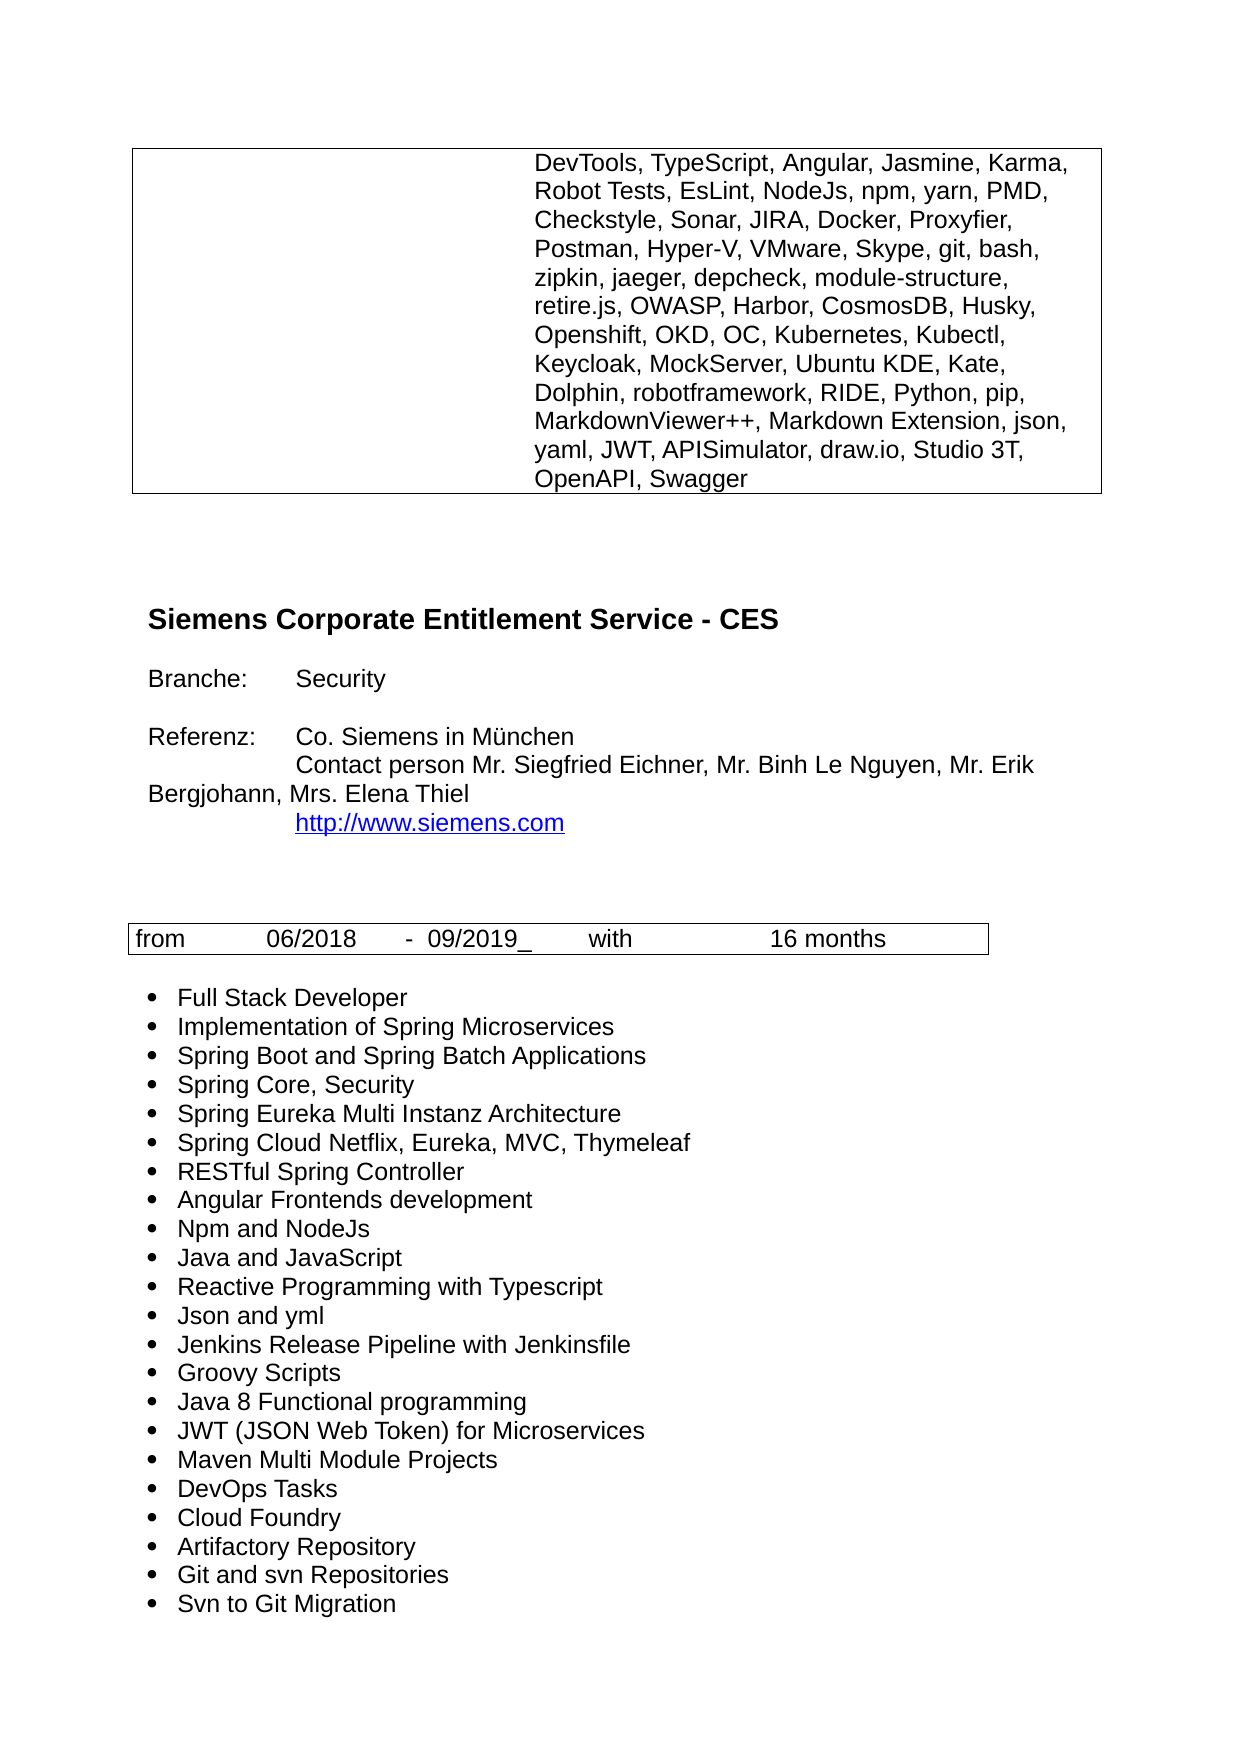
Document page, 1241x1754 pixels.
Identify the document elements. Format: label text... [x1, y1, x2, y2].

list Spring Eureka Multi Instanz Architecture [148, 1099, 1104, 1128]
list DevOps Tasks [148, 1474, 1104, 1503]
list Full Stack Developer [148, 983, 1104, 1012]
table_header - [398, 924, 420, 953]
list Git and svn Repositories [148, 1560, 1104, 1589]
list Svn to Git Migration [148, 1589, 1104, 1618]
list Groovy Scripts [148, 1358, 1104, 1387]
list Json and yml [148, 1301, 1104, 1329]
list RESTful Spring Controller [148, 1156, 1104, 1185]
list Reactive Programming with Typescript [148, 1272, 1104, 1301]
list Implementation of Spring Microservices [148, 1012, 1104, 1041]
list Spring Core, Security [148, 1070, 1104, 1099]
table_header with [581, 924, 762, 953]
subtitle Siemens Corporate Entitlement Service - CES [148, 602, 1104, 636]
text http://www.siemens.com [221, 808, 1104, 837]
list Angular Frontends development [148, 1185, 1104, 1214]
table_cell DevTools, TypeScript, Angular, Jasmine, Karma, Robot Tests, EsLint, NodeJs, npm, yarn, PMD, Checkstyle, Sonar, JIRA, Docker, Proxyfier, Postman, Hyper-V, VMware, Skype, git, bash, zipkin, jaeger, depcheck, module-structure, retire.js, OWASP, Harbor, CosmosDB, Husky, Openshift, OKD, OC, Kubernetes, Kubectl, Keycloak, MockServer, Ubuntu KDE, Kate, Dolphin, robotframework, RIDE, Python, pip, MarkdownViewer++, Markdown Extension, json, yaml, JWT, APISimulator, draw.io, Studio 3T, OpenAPI, Swagger [531, 149, 1101, 493]
table_header 09/2019_ [420, 924, 581, 953]
list Jenkins Release Pipeline with Jenkinsfile [148, 1329, 1104, 1358]
list Java 8 Functional programming [148, 1387, 1104, 1416]
list Cloud Foundry [148, 1503, 1104, 1532]
text Branche: Security [148, 664, 1104, 693]
table_cell [133, 149, 297, 493]
list Artifactory Repository [148, 1532, 1104, 1560]
list Spring Cloud Netflix, Eureka, MVC, Thymeleaf [148, 1128, 1104, 1156]
list Npm and NodeJs [148, 1214, 1104, 1243]
text Referenz: Co. Siemens in München [148, 722, 1104, 751]
table_header 16 months [762, 924, 988, 953]
list JWT (JSON Web Token) for Microservices [148, 1416, 1104, 1445]
text Contact person Mr. Siegfried Eichner, Mr. Binh Le Nguyen, Mr. Erik Bergjohann, Mrs. Elena Thiel [148, 751, 1104, 808]
table_header 06/2018 [259, 924, 398, 953]
table_header from [129, 924, 259, 953]
list Java and JavaScript [148, 1243, 1104, 1272]
table_cell [297, 149, 531, 493]
list Spring Boot and Spring Batch Applications [148, 1041, 1104, 1070]
list Maven Multi Module Projects [148, 1445, 1104, 1474]
